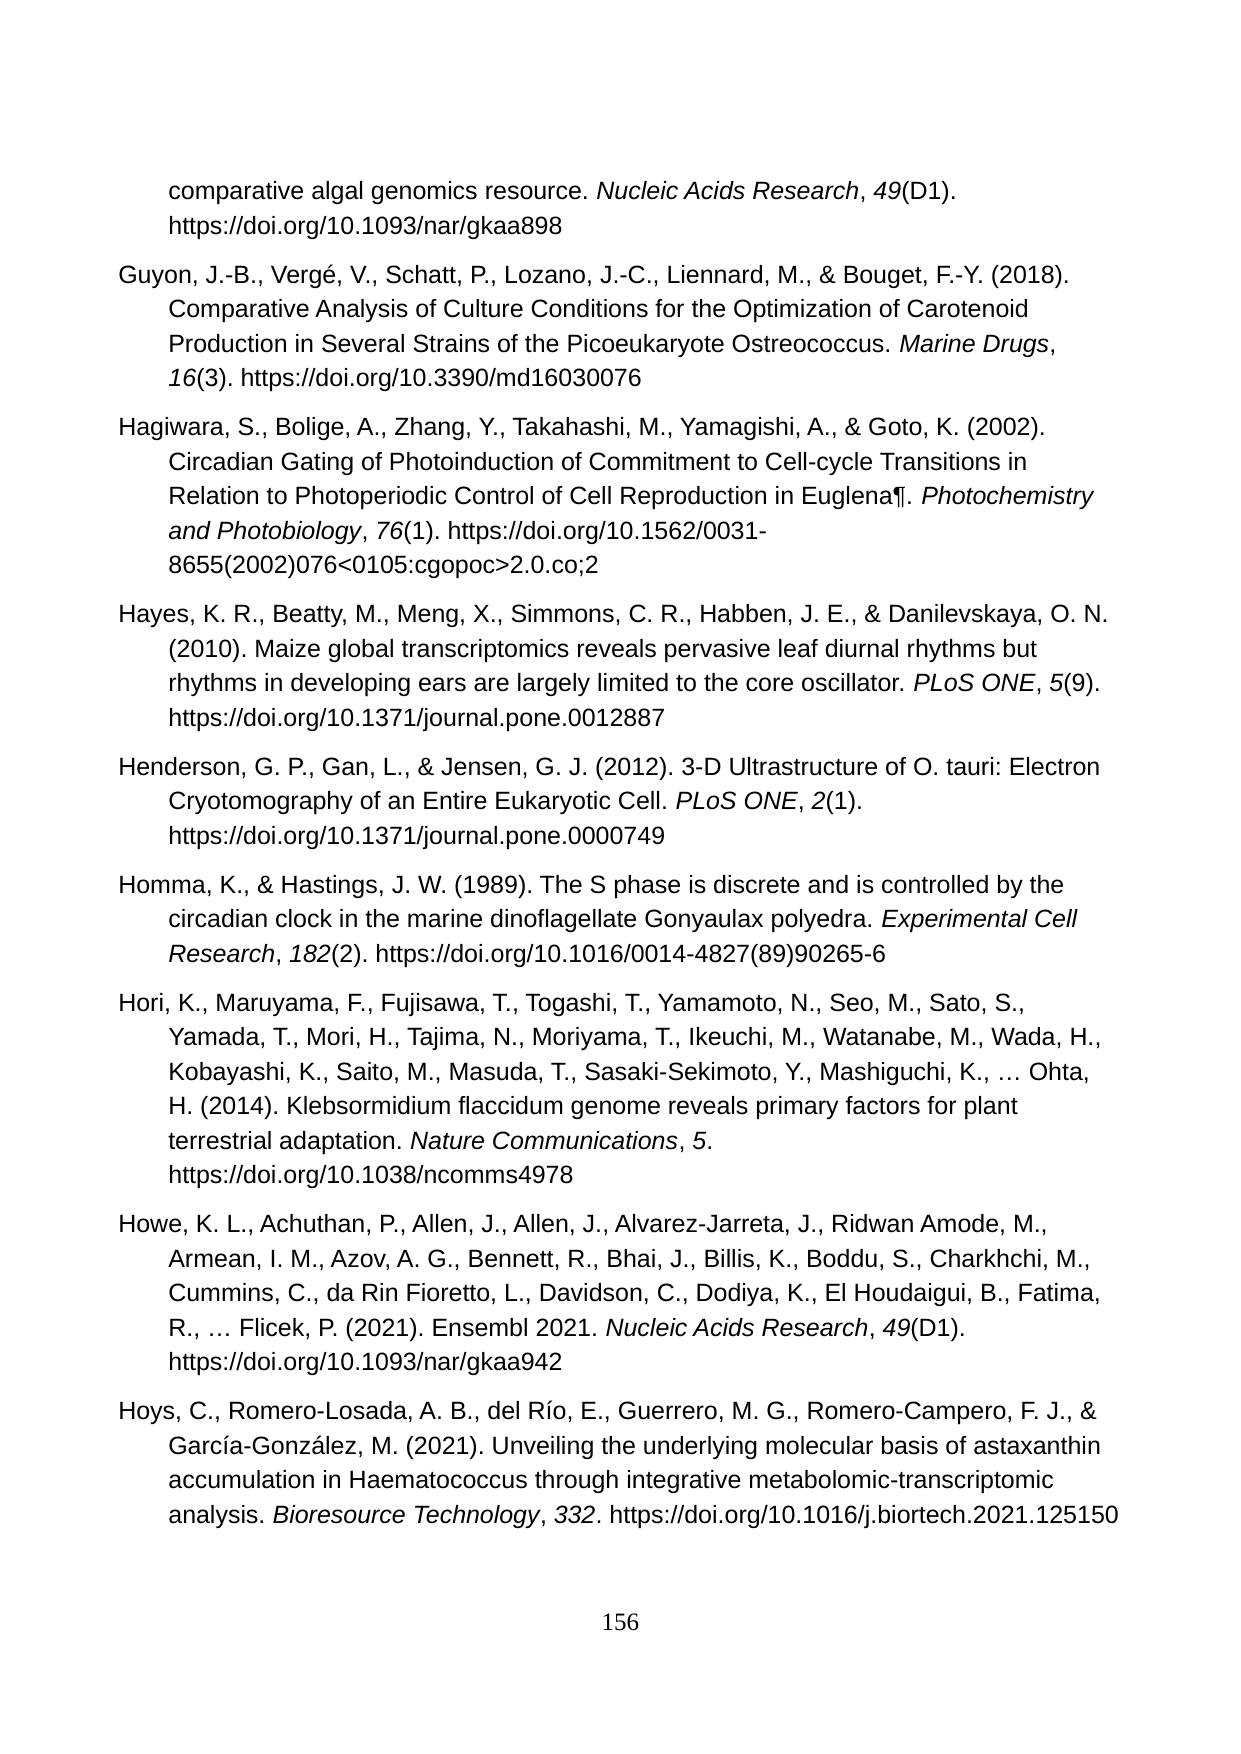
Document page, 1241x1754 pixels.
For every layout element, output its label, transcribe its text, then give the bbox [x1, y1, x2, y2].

text comparative algal genomics resource. Nucleic Acids Research, 49(D1). https://doi.org/10.1093/nar/gkaa898 [118, 176, 1122, 239]
text Guyon, J.-B., Vergé, V., Schatt, P., Lozano, J.-C., Liennard, M., & Bouget, F.-Y. (2018). Comparative Analysis of Culture Conditions for the Optimization of Carotenoid Production in Several Strains of the Picoeukaryote Ostreococcus. Marine Drugs, 16(3). https://doi.org/10.3390/md16030076 [118, 260, 1122, 392]
text Hoys, C., Romero-Losada, A. B., del Río, E., Guerrero, M. G., Romero-Campero, F. J., & García-González, M. (2021). Unveiling the underlying molecular basis of astaxanthin accumulation in Haematococcus through integrative metabolomic-transcriptomic analysis. Bioresource Technology, 332. https://doi.org/10.1016/j.biortech.2021.125150 [118, 1396, 1122, 1528]
text Hayes, K. R., Beatty, M., Meng, X., Simmons, C. R., Habben, J. E., & Danilevskaya, O. N. (2010). Maize global transcriptomics reveals pervasive leaf diurnal rhythms but rhythms in developing ears are largely limited to the core oscillator. PLoS ONE, 5(9). https://doi.org/10.1371/journal.pone.0012887 [118, 599, 1122, 732]
text Henderson, G. P., Gan, L., & Jensen, G. J. (2012). 3-D Ultrastructure of O. tauri: Electron Cryotomography of an Entire Eukaryotic Cell. PLoS ONE, 2(1). https://doi.org/10.1371/journal.pone.0000749 [118, 752, 1122, 849]
text Homma, K., & Hastings, J. W. (1989). The S phase is discrete and is controlled by the circadian clock in the marine dinoflagellate Gonyaulax polyedra. Experimental Cell Research, 182(2). https://doi.org/10.1016/0014-4827(89)90265-6 [118, 870, 1122, 968]
text Hori, K., Maruyama, F., Fujisawa, T., Togashi, T., Yamamoto, N., Seo, M., Sato, S., Yamada, T., Mori, H., Tajima, N., Moriyama, T., Ikeuchi, M., Watanabe, M., Wada, H., Kobayashi, K., Saito, M., Masuda, T., Sasaki-Sekimoto, Y., Mashiguchi, K., … Ohta, H. (2014). Klebsormidium flaccidum genome reveals primary factors for plant terrestrial adaptation. Nature Communications, 5. https://doi.org/10.1038/ncomms4978 [118, 988, 1122, 1189]
text Hagiwara, S., Bolige, A., Zhang, Y., Takahashi, M., Yamagishi, A., & Goto, K. (2002). Circadian Gating of Photoinduction of Commitment to Cell-cycle Transitions in Relation to Photoperiodic Control of Cell Reproduction in Euglena¶. Photochemistry and Photobiology, 76(1). https://doi.org/10.1562/0031-8655(2002)076<0105:cgopoc>2.0.co;2 [118, 412, 1122, 579]
text Howe, K. L., Achuthan, P., Allen, J., Allen, J., Alvarez-Jarreta, J., Ridwan Amode, M., Armean, I. M., Azov, A. G., Bennett, R., Bhai, J., Billis, K., Boddu, S., Charkhchi, M., Cummins, C., da Rin Fioretto, L., Davidson, C., Dodiya, K., El Houdaigui, B., Fatima, R., … Flicek, P. (2021). Ensembl 2021. Nucleic Acids Research, 49(D1). https://doi.org/10.1093/nar/gkaa942 [118, 1209, 1122, 1376]
